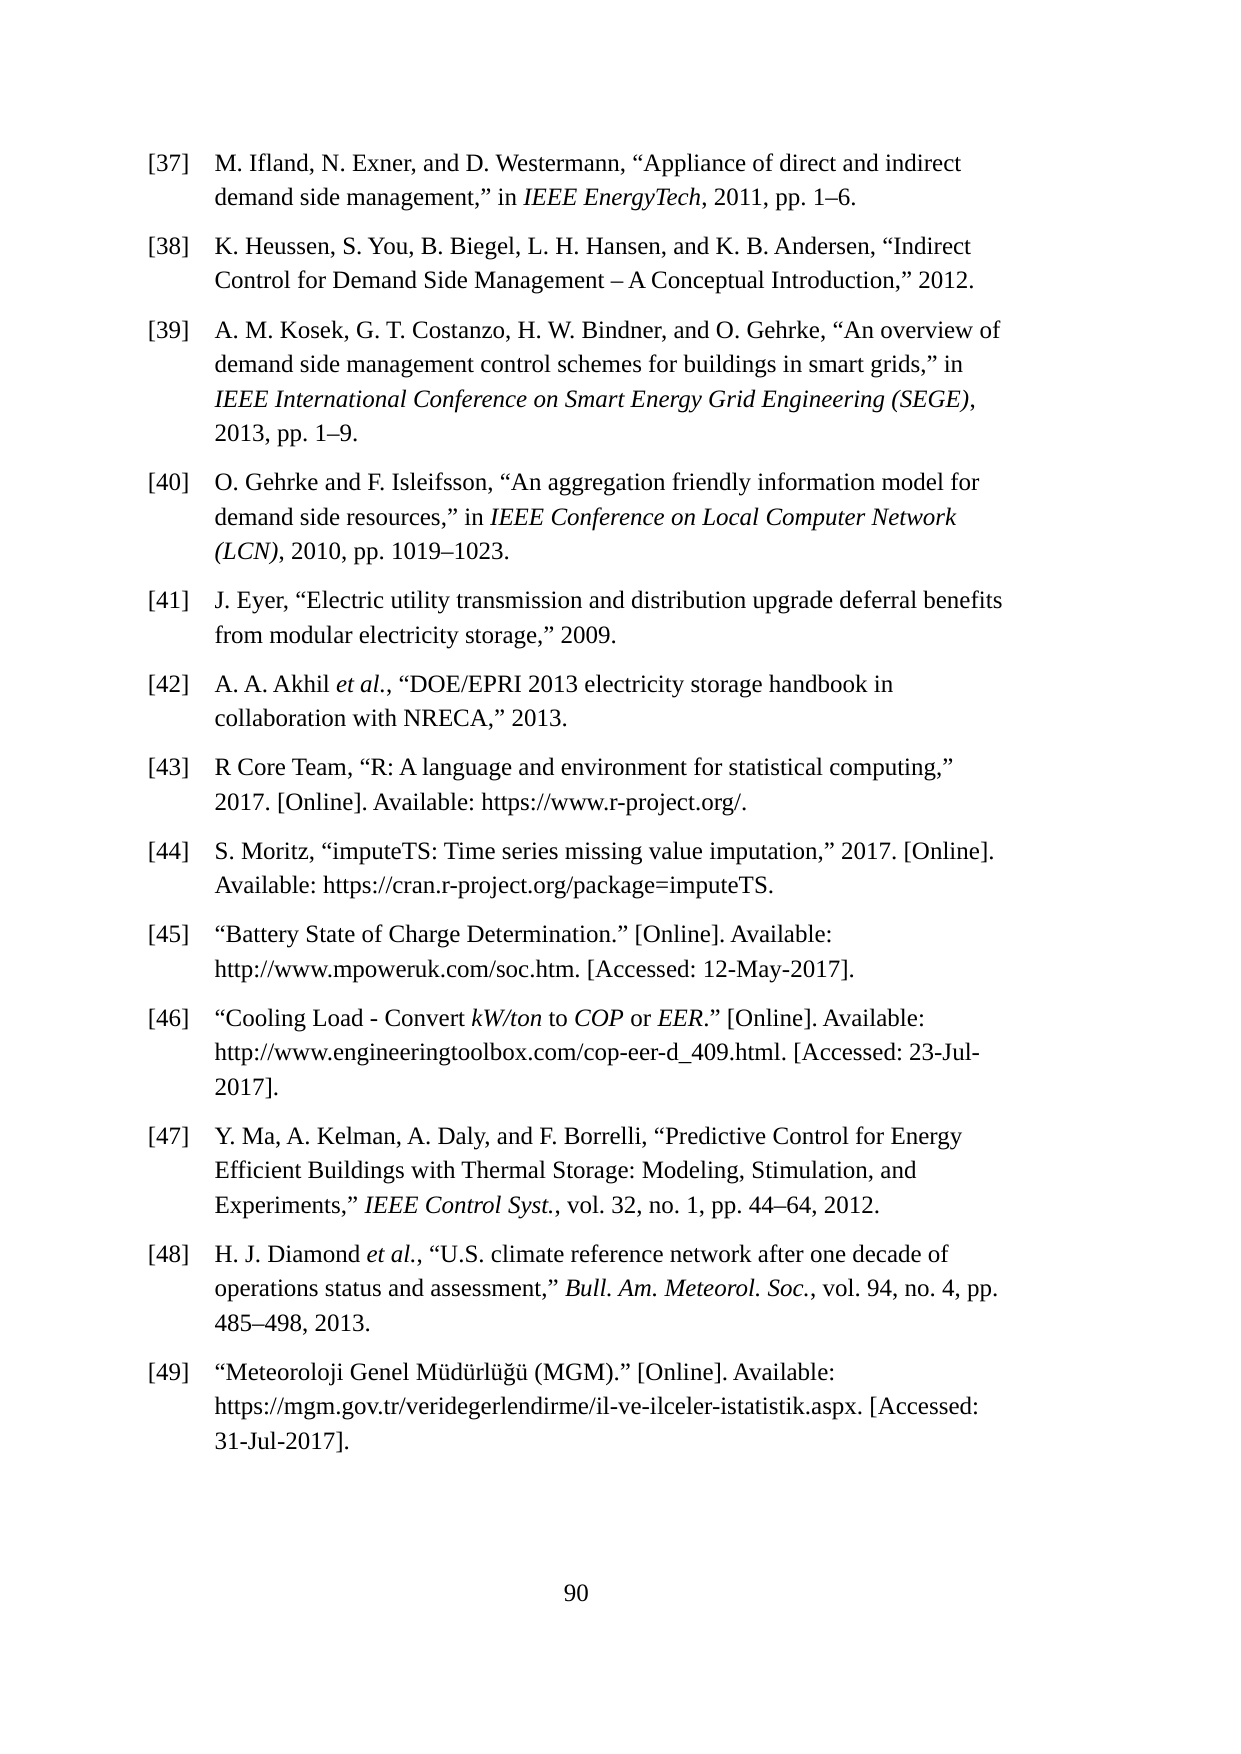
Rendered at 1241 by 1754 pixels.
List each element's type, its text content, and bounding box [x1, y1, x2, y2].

text [39] A. M. Kosek, G. T. Costanzo, H. W. Bindner, and O. Gehrke, “An overview of demand side management control schemes for buildings in smart grids,” in IEEE International Conference on Smart Energy Grid Engineering (SEGE), 2013, pp. 1–9. [148, 315, 1004, 447]
text [47] Y. Ma, A. Kelman, A. Daly, and F. Borrelli, “Predictive Control for Energy Efficient Buildings with Thermal Storage: Modeling, Stimulation, and Experiments,” IEEE Control Syst., vol. 32, no. 1, pp. 44–64, 2012. [148, 1121, 1004, 1219]
text [40] O. Gehrke and F. Isleifsson, “An aggregation friendly information model for demand side resources,” in IEEE Conference on Local Computer Network (LCN), 2010, pp. 1019–1023. [148, 467, 1004, 565]
text [37] M. Ifland, N. Exner, and D. Westermann, “Appliance of direct and indirect demand side management,” in IEEE EnergyTech, 2011, pp. 1–6. [148, 148, 1004, 211]
text [44] S. Moritz, “imputeTS: Time series missing value imputation,” 2017. [Online]. Available: https://cran.r-project.org/package=imputeTS. [148, 836, 1004, 899]
text [45] “Battery State of Charge Determination.” [Online]. Available: http://www.mpoweruk.com/soc.htm. [Accessed: 12-May-2017]. [148, 919, 1004, 983]
text [49] “Meteoroloji Genel Müdürlüğü (MGM).” [Online]. Available: https://mgm.gov.tr/veridegerlendirme/il-ve-ilceler-istatistik.aspx. [Accessed: 31-Jul-2017]. [148, 1357, 1004, 1455]
text [42] A. A. Akhil et al., “DOE/EPRI 2013 electricity storage handbook in collaboration with NRECA,” 2013. [148, 669, 1004, 732]
text [38] K. Heussen, S. You, B. Biegel, L. H. Hansen, and K. B. Andersen, “Indirect Control for Demand Side Management – A Conceptual Introduction,” 2012. [148, 231, 1004, 294]
text [46] “Cooling Load - Convert kW/ton to COP or EER.” [Online]. Available: http://www.engineeringtoolbox.com/cop-eer-d_409.html. [Accessed: 23-Jul-2017]. [148, 1003, 1004, 1101]
text [43] R Core Team, “R: A language and environment for statistical computing,” 2017. [Online]. Available: https://www.r-project.org/. [148, 752, 1004, 816]
text [41] J. Eyer, “Electric utility transmission and distribution upgrade deferral benefits from modular electricity storage,” 2009. [148, 585, 1004, 648]
text [48] H. J. Diamond et al., “U.S. climate reference network after one decade of operations status and assessment,” Bull. Am. Meteorol. Soc., vol. 94, no. 4, pp. 485–498, 2013. [148, 1239, 1004, 1337]
